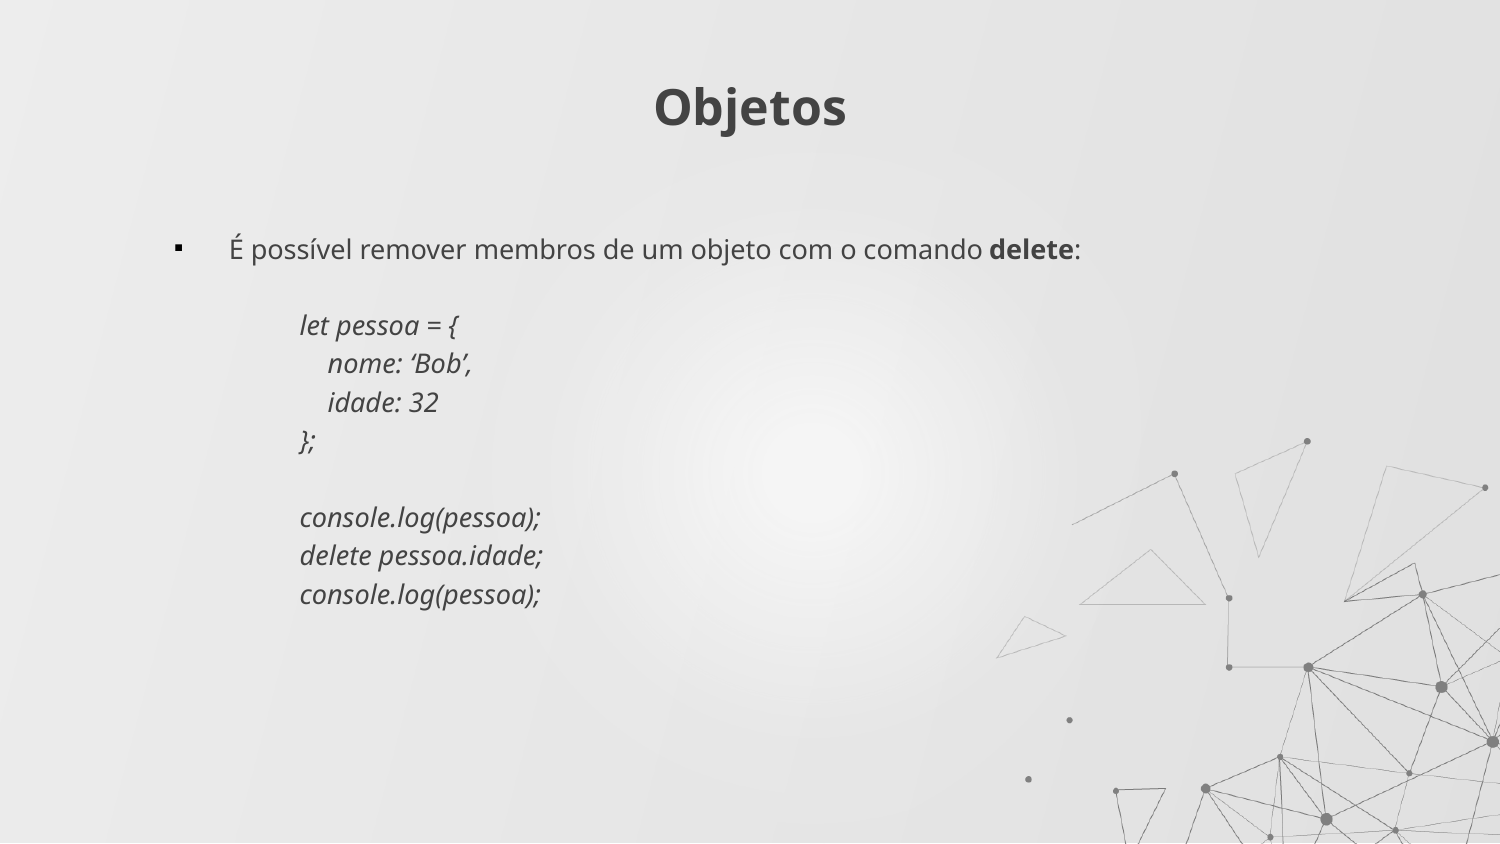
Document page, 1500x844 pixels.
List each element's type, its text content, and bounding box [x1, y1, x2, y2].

list É possível remover membros de um objeto com o comando delete: let pessoa = { nome: ‘Bob’, idade: 32 }; console.log(pessoa); delete pessoa.idade; console.log(pessoa); [142, 216, 1278, 455]
title Objetos [60, 60, 1441, 216]
picture [0, 0, 1500, 844]
